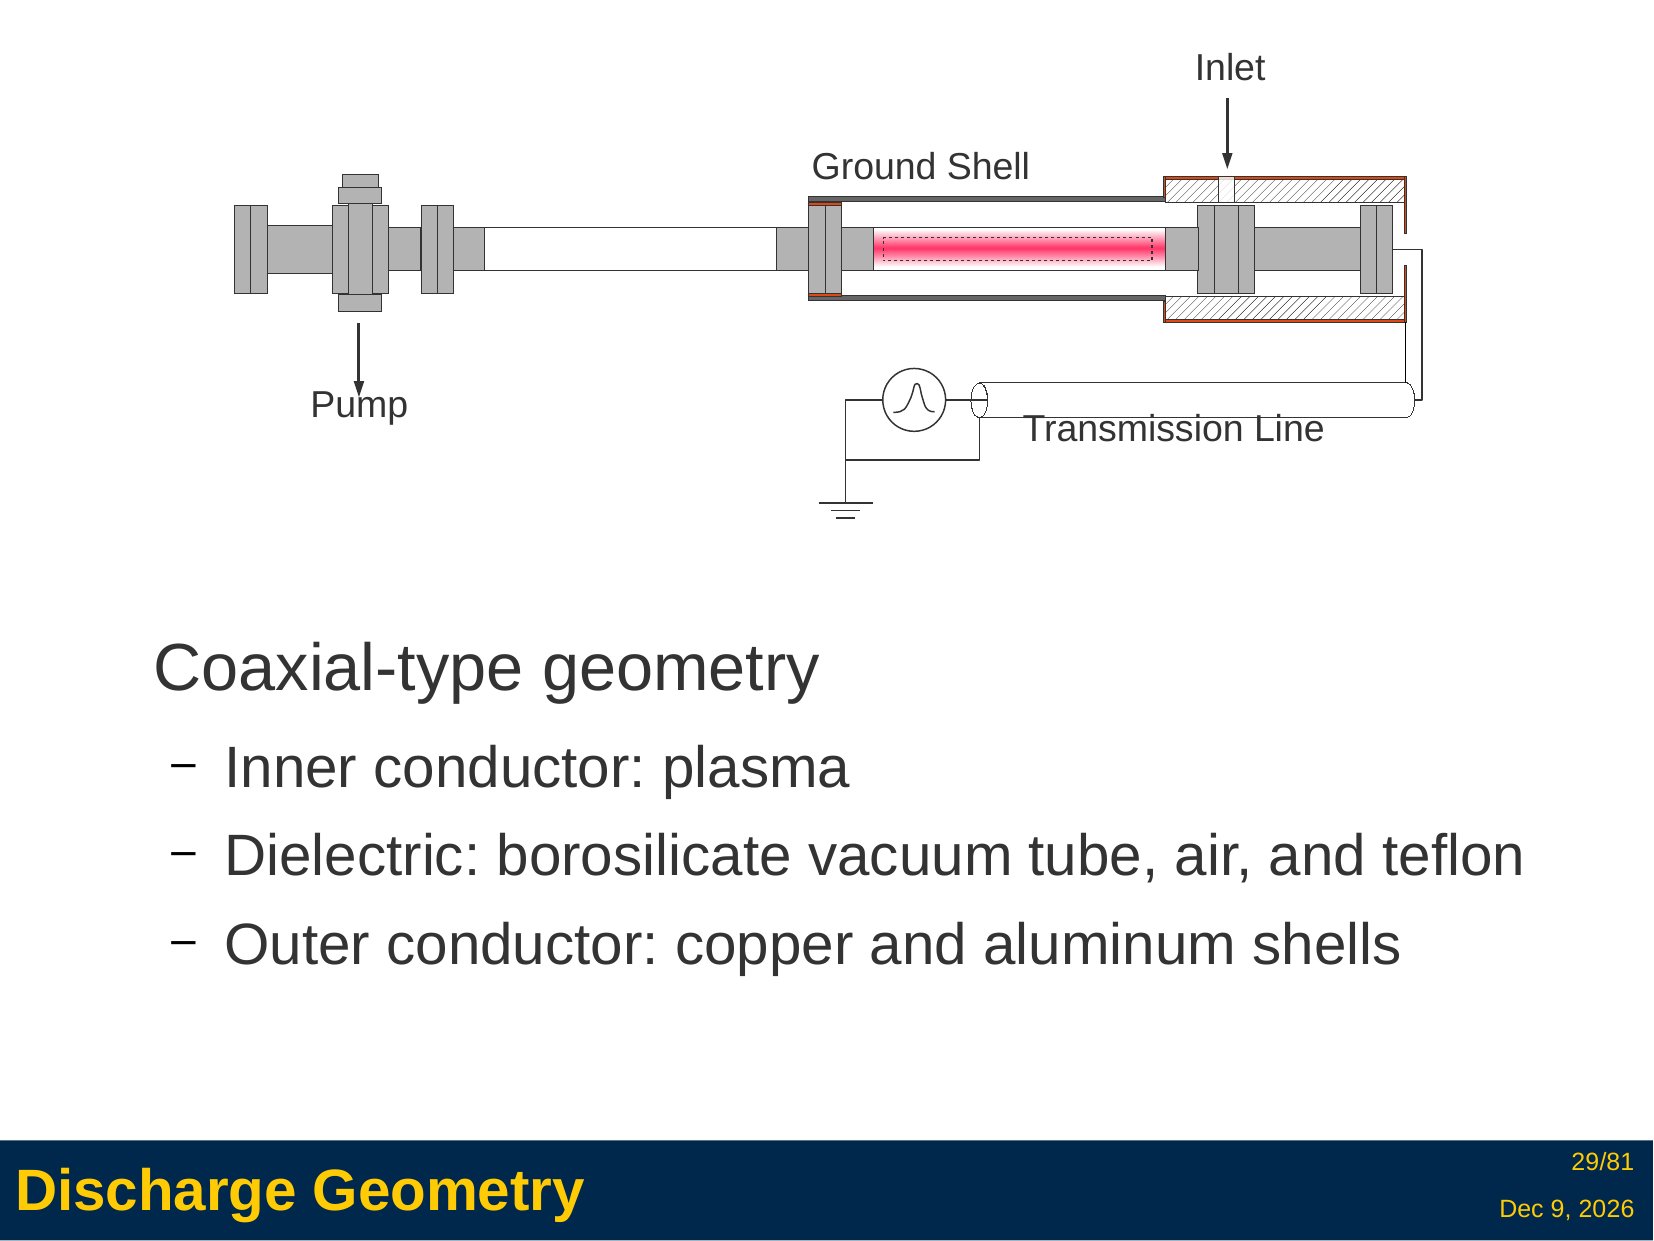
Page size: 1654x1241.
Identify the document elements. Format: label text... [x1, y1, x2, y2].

text_box [979, 382, 1415, 418]
text_box Pump [295, 375, 456, 460]
text_box [234, 174, 485, 312]
text_box [882, 368, 946, 432]
text_box Transmission Line [1007, 399, 1383, 484]
list Coaxial-type geometry Inner conductor: plasma Dielectric: borosilicate vacuum tube, air, and teflon Outer conductor: copper and aluminum shells [82, 630, 1571, 1051]
text_box [776, 205, 1407, 323]
text_box [1080, 176, 1407, 234]
title Discharge Geometry [14, 1140, 1380, 1241]
text_box Ground Shell [796, 138, 1080, 222]
text_box Inlet [1180, 39, 1311, 123]
